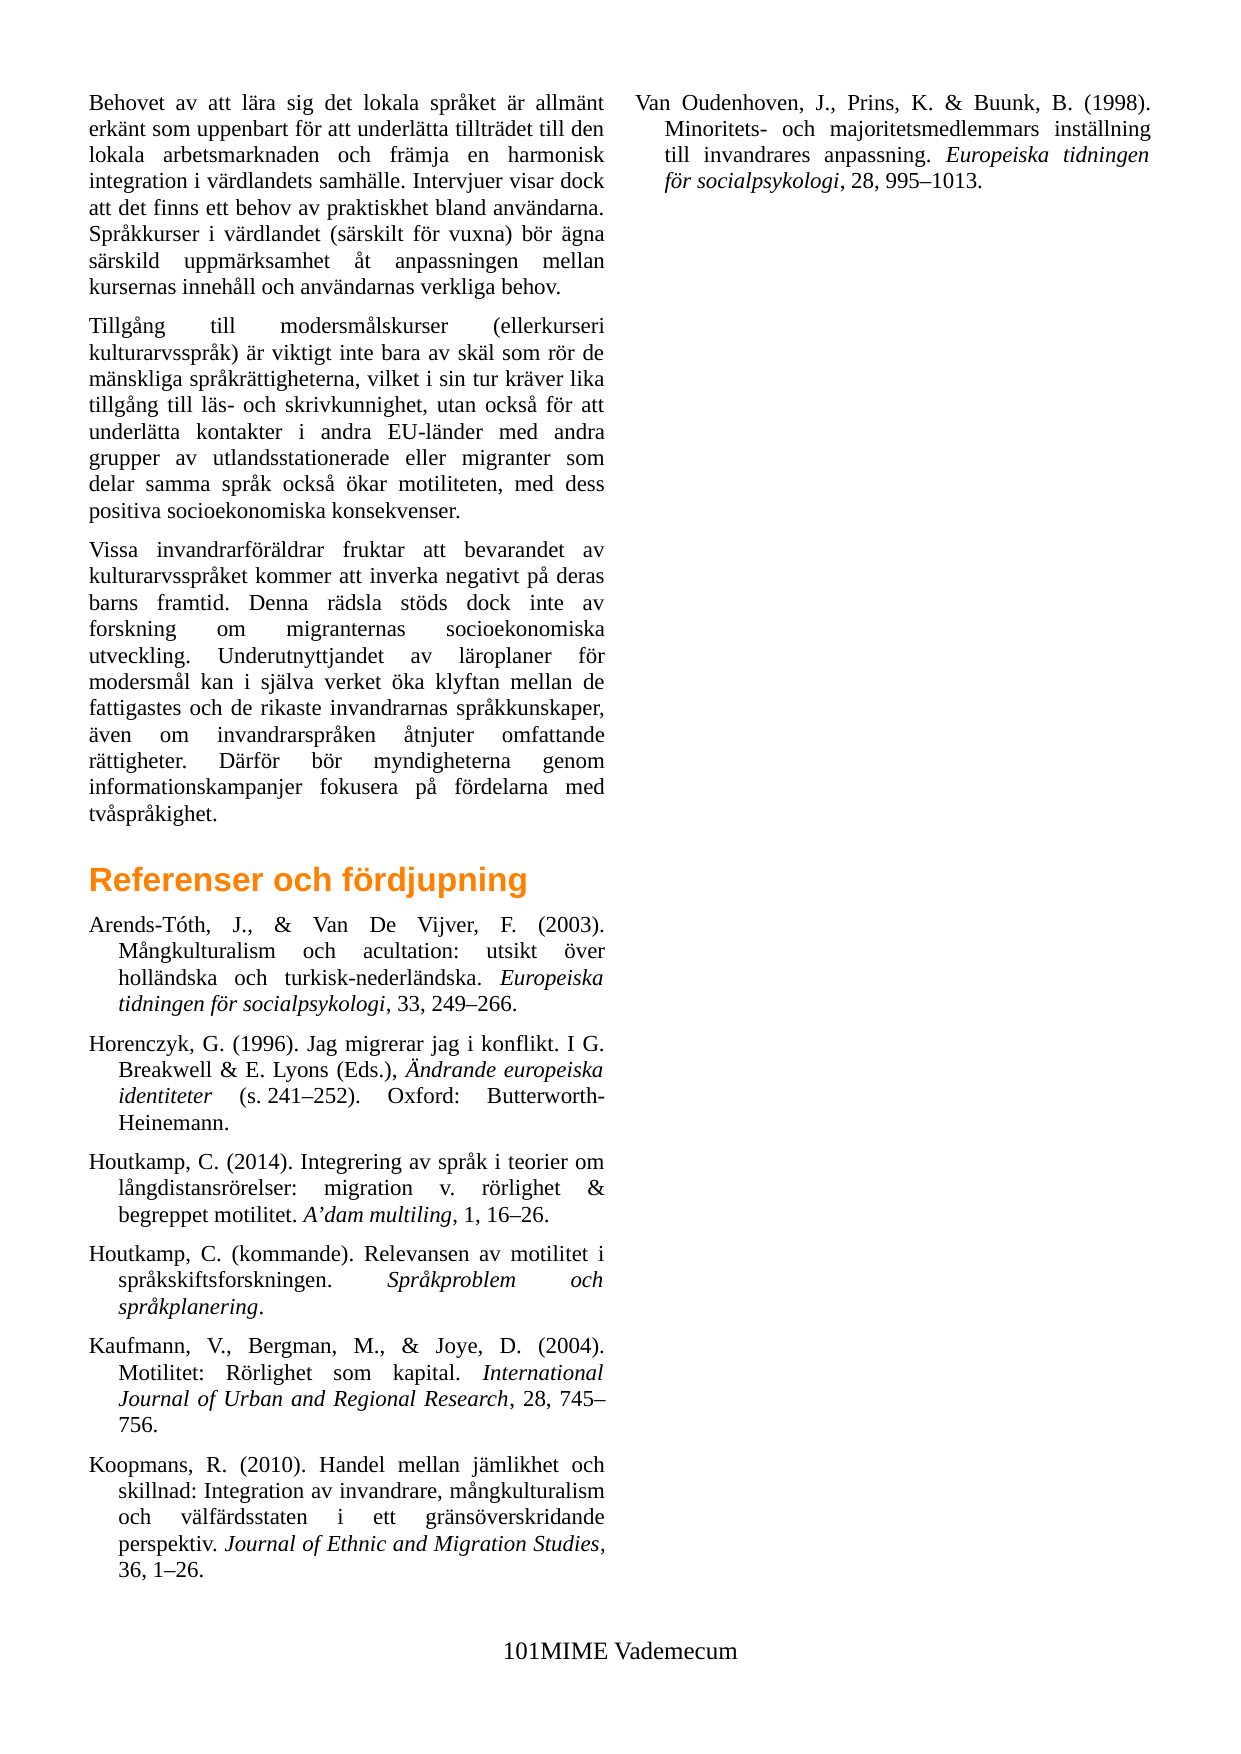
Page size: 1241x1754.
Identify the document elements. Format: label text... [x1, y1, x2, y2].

text Houtkamp, C. (2014). Integrering av språk i teorier om långdistansrörelser: migration v. rörlighet & begreppet motilitet. A’dam multiling, 1, 16–26. [88, 1148, 605, 1227]
text Vissa invandrarföräldrar fruktar att bevarandet av kulturarvsspråket kommer att inverka negativt på deras barns framtid. Denna rädsla stöds dock inte av forskning om migranternas socioekonomiska utveckling. Underutnyttjandet av läroplaner för modersmål kan i själva verket öka klyftan mellan de fattigastes och de rikaste invandrarnas språkkunskaper, även om invandrarspråken åtnjuter omfattande rättigheter. Därför bör myndigheterna genom informationskampanjer fokusera på fördelarna med tvåspråkighet. [88, 536, 605, 826]
text Koopmans, R. (2010). Handel mellan jämlikhet och skillnad: Integration av invandrare, mångkulturalism och välfärdsstaten i ett gränsöverskridande perspektiv. Journal of Ethnic and Migration Studies, 36, 1–26. [88, 1451, 605, 1582]
text Behovet av att lära sig det lokala språket är allmänt erkänt som uppenbart för att underlätta tillträdet till den lokala arbetsmarknaden och främja en harmonisk integration i värdlandets samhälle. Intervjuer visar dock att det finns ett behov av praktiskhet bland användarna. Språkkurser i värdlandet (särskilt för vuxna) bör ägna särskild uppmärksamhet åt anpassningen mellan kursernas innehåll och användarnas verkliga behov. [88, 88, 605, 299]
text Tillgång till modersmålskurser (ellerkurseri kulturarvsspråk) är viktigt inte bara av skäl som rör de mänskliga språkrättigheterna, vilket i sin tur kräver lika tillgång till läs- och skrivkunnighet, utan också för att underlätta kontakter i andra EU-länder med andra grupper av utlandsstationerade eller migranter som delar samma språk också ökar motiliteten, med dess positiva socioekonomiska konsekvenser. [88, 312, 605, 523]
text Houtkamp, C. (kommande). Relevansen av motilitet i språkskiftsforskningen. Språkproblem och språkplanering. [88, 1240, 605, 1319]
text Kaufmann, V., Bergman, M., & Joye, D. (2004). Motilitet: Rörlighet som kapital. International Journal of Urban and Regional Research, 28, 745–756. [88, 1332, 605, 1438]
text Arends-Tóth, J., & Van De Vijver, F. (2003). Mångkulturalism och acultation: utsikt över holländska och turkisk-nederländska. Europeiska tidningen för socialpsykologi, 33, 249–266. [88, 911, 605, 1017]
subtitle Referenser och fördjupning [88, 860, 605, 899]
text Van Oudenhoven, J., Prins, K. & Buunk, B. (1998). Minoritets- och majoritetsmedlemmars inställning till invandrares anpassning. Europeiska tidningen för socialpsykologi, 28, 995–1013. [635, 88, 1152, 194]
text Horenczyk, G. (1996). Jag migrerar jag i konflikt. I G. Breakwell & E. Lyons (Eds.), Ändrande europeiska identiteter (s. 241–252). Oxford: Butterworth- Heinemann. [88, 1029, 605, 1135]
